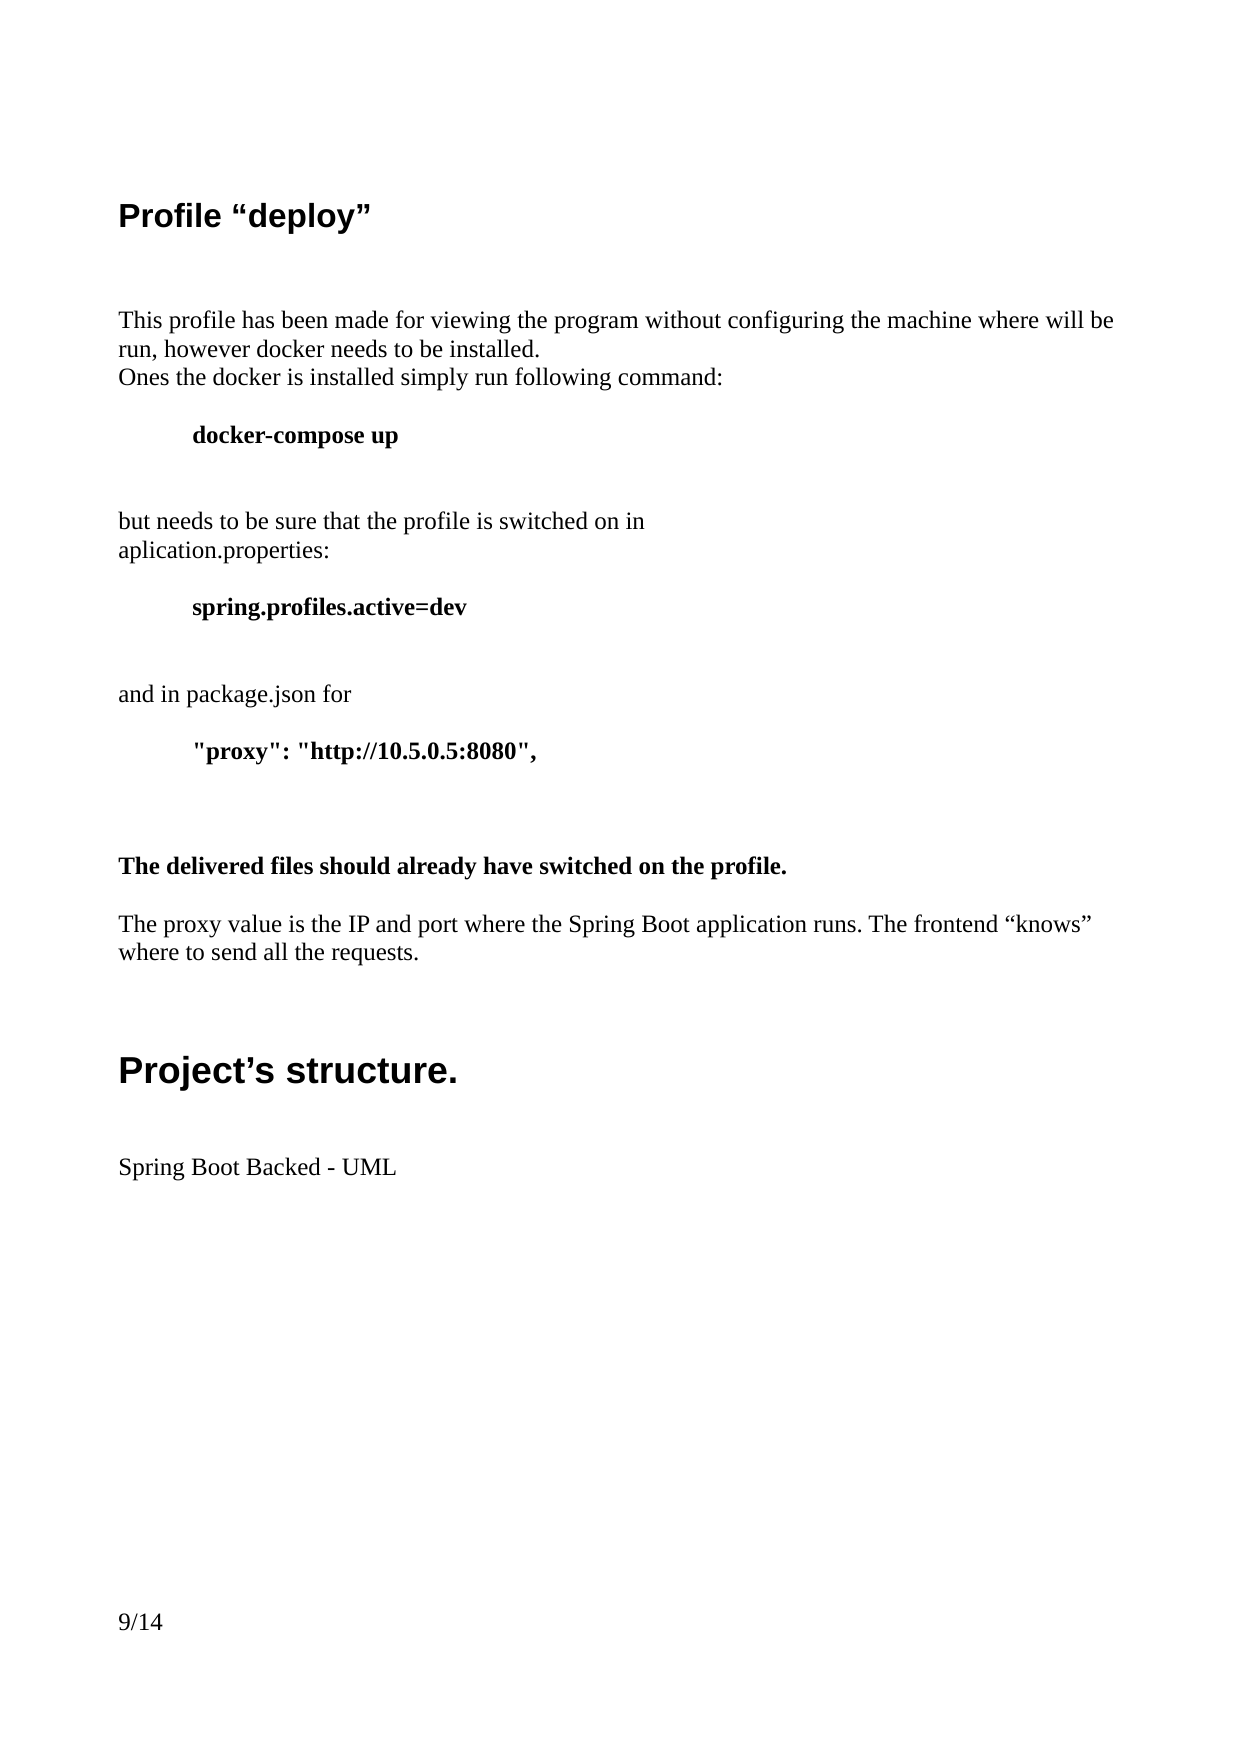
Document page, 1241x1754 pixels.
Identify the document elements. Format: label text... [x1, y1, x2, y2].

text "proxy": "http://10.5.0.5:8080", [118, 736, 1122, 765]
text spring.profiles.active=dev [118, 592, 1122, 621]
subtitle Project’s structure. [118, 1049, 1122, 1092]
text docker-compose up [118, 420, 1122, 449]
text The delivered files should already have switched on the profile. [118, 851, 1122, 880]
text The proxy value is the IP and port where the Spring Boot application runs. The frontend “knows” where to send all the requests. [118, 909, 1122, 966]
text Spring Boot Backed - UML [118, 1152, 1122, 1181]
text This profile has been made for viewing the program without configuring the machine where will be run, however docker needs to be installed. [118, 305, 1122, 362]
text and in package.json for [118, 679, 1122, 707]
text Ones the docker is installed simply run following command: [118, 362, 1122, 391]
subtitle Profile “deploy” [118, 196, 1122, 235]
text aplication.properties: [118, 535, 1122, 564]
text but needs to be sure that the profile is switched on in [118, 506, 1122, 535]
